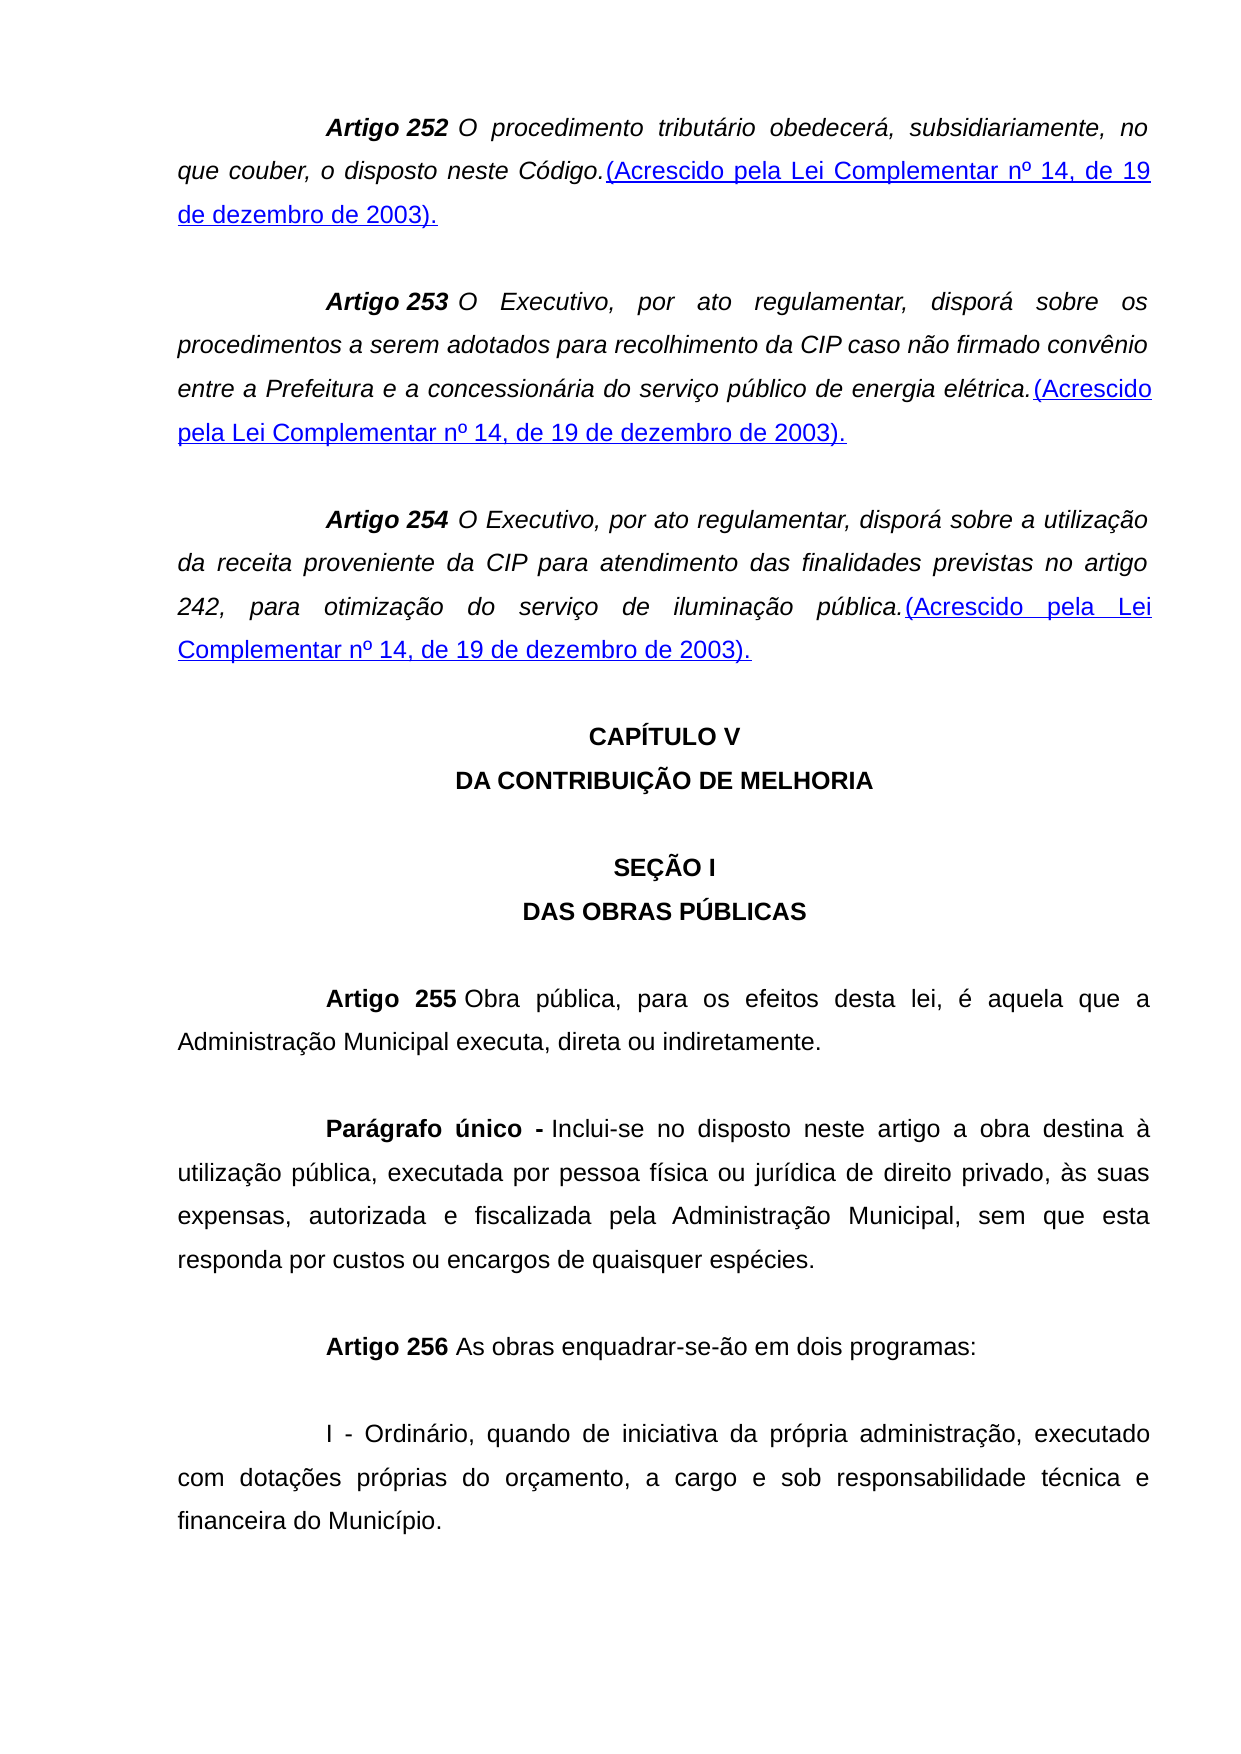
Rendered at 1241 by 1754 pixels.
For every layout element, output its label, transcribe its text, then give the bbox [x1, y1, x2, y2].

subtitle DA CONTRIBUIÇÃO DE MELHORIA [177, 766, 1152, 795]
text Artigo 256 As obras enquadrar-se-ão em dois programas: [177, 1332, 1152, 1361]
text Artigo 255 Obra pública, para os efeitos desta lei, é aquela que a Administração Municipal executa, direta ou indiretamente. [177, 983, 1152, 1056]
subtitle CAPÍTULO V [177, 722, 1152, 751]
text Artigo 254 O Executivo, por ato regulamentar, disporá sobre a utilização da receita proveniente da CIP para atendimento das finalidades previstas no artigo 242, para otimização do serviço de iluminação pública.(Acrescido pela Lei Complementar nº 14, de 19 de dezembro de 2003). [177, 504, 1152, 664]
subtitle SEÇÃO I [177, 853, 1152, 882]
subtitle DAS OBRAS PÚBLICAS [177, 896, 1152, 925]
text Artigo 253 O Executivo, por ato regulamentar, disporá sobre os procedimentos a serem adotados para recolhimento da CIP caso não firmado convênio entre a Prefeitura e a concessionária do serviço público de energia elétrica.(Acrescido pela Lei Complementar nº 14, de 19 de dezembro de 2003). [177, 287, 1152, 446]
text I - Ordinário, quando de iniciativa da própria administração, executado com dotações próprias do orçamento, a cargo e sob responsabilidade técnica e financeira do Município. [177, 1419, 1152, 1535]
text Artigo 252 O procedimento tributário obedecerá, subsidiariamente, no que couber, o disposto neste Código.(Acrescido pela Lei Complementar nº 14, de 19 de dezembro de 2003). [177, 113, 1152, 229]
text Parágrafo único - Inclui-se no disposto neste artigo a obra destina à utilização pública, executada por pessoa física ou jurídica de direito privado, às suas expensas, autorizada e fiscalizada pela Administração Municipal, sem que esta responda por custos ou encargos de quaisquer espécies. [177, 1114, 1152, 1274]
